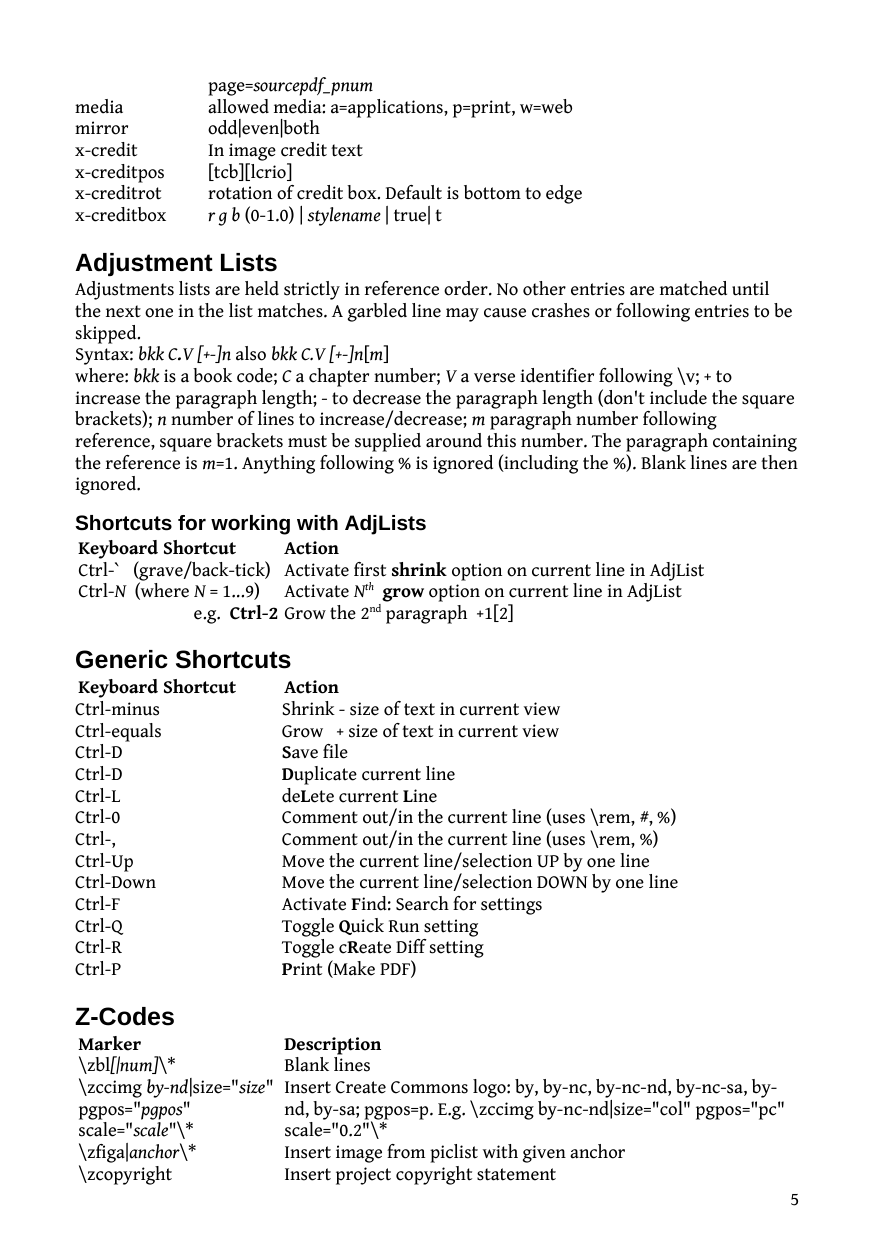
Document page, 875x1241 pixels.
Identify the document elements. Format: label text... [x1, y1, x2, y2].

table_cell Blank lines [281, 1055, 797, 1077]
table_cell Grow the 2nd paragraph +1[2] [281, 603, 797, 624]
table_cell x-creditrot [75, 183, 208, 205]
table_cell \zfiga|anchor\* [75, 1142, 281, 1163]
table_cell mirror [75, 118, 208, 140]
table_cell x-creditpos [75, 162, 208, 183]
table_cell deLete current Line [282, 786, 799, 807]
table_cell Ctrl-Q [75, 916, 282, 937]
table_cell Comment out/in the current line (uses \rem, #, %) [282, 808, 799, 829]
table_cell Ctrl-` (grave/back-tick) [75, 560, 281, 581]
table_header Keyboard Shortcut [75, 678, 281, 699]
table_cell Ctrl-L [75, 786, 282, 807]
table_cell Insert Create Commons logo: by, by-nc, by-nc-nd, by-nc-sa, by-nd, by-sa; pgpos=p. E.g. \zccimg by-nc-nd|size="col" pgpos="pc" scale="0.2"\* [281, 1077, 797, 1142]
table_header Keyboard Shortcut [75, 538, 281, 559]
table_cell Comment out/in the current line (uses \rem, %) [282, 829, 799, 851]
subtitle Shortcuts for working with AdjLists [75, 511, 799, 535]
table_header Shrink - size of text in current view [282, 699, 799, 721]
table_header Marker [75, 1034, 281, 1055]
table_header Ctrl-minus [75, 699, 282, 721]
table_cell Ctrl-, [75, 829, 282, 851]
table_cell Activate Nth grow option on current line in AdjList [281, 581, 797, 603]
table_cell Insert image from piclist with given anchor [281, 1142, 797, 1163]
table_cell Ctrl-Up [75, 851, 282, 872]
list Syntax: bkk C.V [+-]n also bkk C.V [+-]n[m] [75, 344, 799, 366]
table_cell \zccimg by-nd|size="size" pgpos="pgpos" scale="scale"\* [75, 1077, 281, 1142]
table_cell rotation of credit box. Default is bottom to edge [208, 183, 796, 205]
table_header Action [281, 538, 797, 559]
table_cell Print (Make PDF) [282, 959, 799, 981]
table_cell odd|even|both [208, 118, 796, 140]
table_header Action [281, 678, 797, 699]
list Adjustments lists are held strictly in reference order. No other entries are matched until the next one in the list matches. A garbled line may cause crashes or following entries to be skipped. [75, 279, 799, 344]
table_cell [tcb][lcrio] [208, 162, 796, 183]
table_cell In image credit text [208, 140, 796, 162]
table_cell Activate Find: Search for settings [282, 894, 799, 916]
table_cell Ctrl-R [75, 938, 282, 959]
table_cell media [75, 97, 208, 118]
table_header Description [281, 1034, 797, 1055]
subtitle Adjustment Lists [75, 247, 799, 276]
table_cell Save file [282, 743, 799, 764]
table_cell Grow + size of text in current view [282, 721, 799, 742]
table_cell Toggle cReate Diff setting [282, 938, 799, 959]
table_cell Ctrl-D [75, 764, 282, 786]
table_cell Move the current line/selection DOWN by one line [282, 873, 799, 894]
table_cell \zbl[|num]\* [75, 1055, 281, 1077]
table_cell \zcopyright [75, 1164, 281, 1185]
list where: bkk is a book code; C a chapter number; V a verse identifier following \v; + to increase the paragraph length; - to decrease the paragraph length (don't include the square brackets); n number of lines to increase/decrease; m paragraph number following reference, square brackets must be supplied around this number. The paragraph containing the reference is m=1. Anything following % is ignored (including the %). Blank lines are then ignored. [75, 366, 799, 496]
table_cell x-credit [75, 140, 208, 162]
table_cell Activate first shrink option on current line in AdjList [281, 560, 797, 581]
subtitle Z-Codes [75, 1002, 799, 1030]
table_cell e.g. Ctrl-2 [75, 603, 281, 624]
table_cell Toggle Quick Run setting [282, 916, 799, 937]
table_cell x-creditbox [75, 205, 208, 227]
table_cell Ctrl-P [75, 959, 282, 981]
table_cell Ctrl-N (where N = 1...9) [75, 581, 281, 603]
table_cell Ctrl-F [75, 894, 282, 916]
table_cell Ctrl-D [75, 743, 282, 764]
table_cell Ctrl-Down [75, 873, 282, 894]
table_cell r g b (0-1.0) | stylename | true| t [208, 205, 796, 227]
table_cell allowed media: a=applications, p=print, w=web [208, 97, 796, 118]
table_cell Ctrl-equals [75, 721, 282, 742]
subtitle Generic Shortcuts [75, 645, 799, 674]
table_cell [75, 75, 208, 97]
table_cell Duplicate current line [282, 764, 799, 786]
table_cell page=sourcepdf_pnum [208, 75, 796, 97]
table_cell Insert project copyright statement [281, 1164, 797, 1185]
table_cell Move the current line/selection UP by one line [282, 851, 799, 872]
table_cell Ctrl-0 [75, 808, 282, 829]
